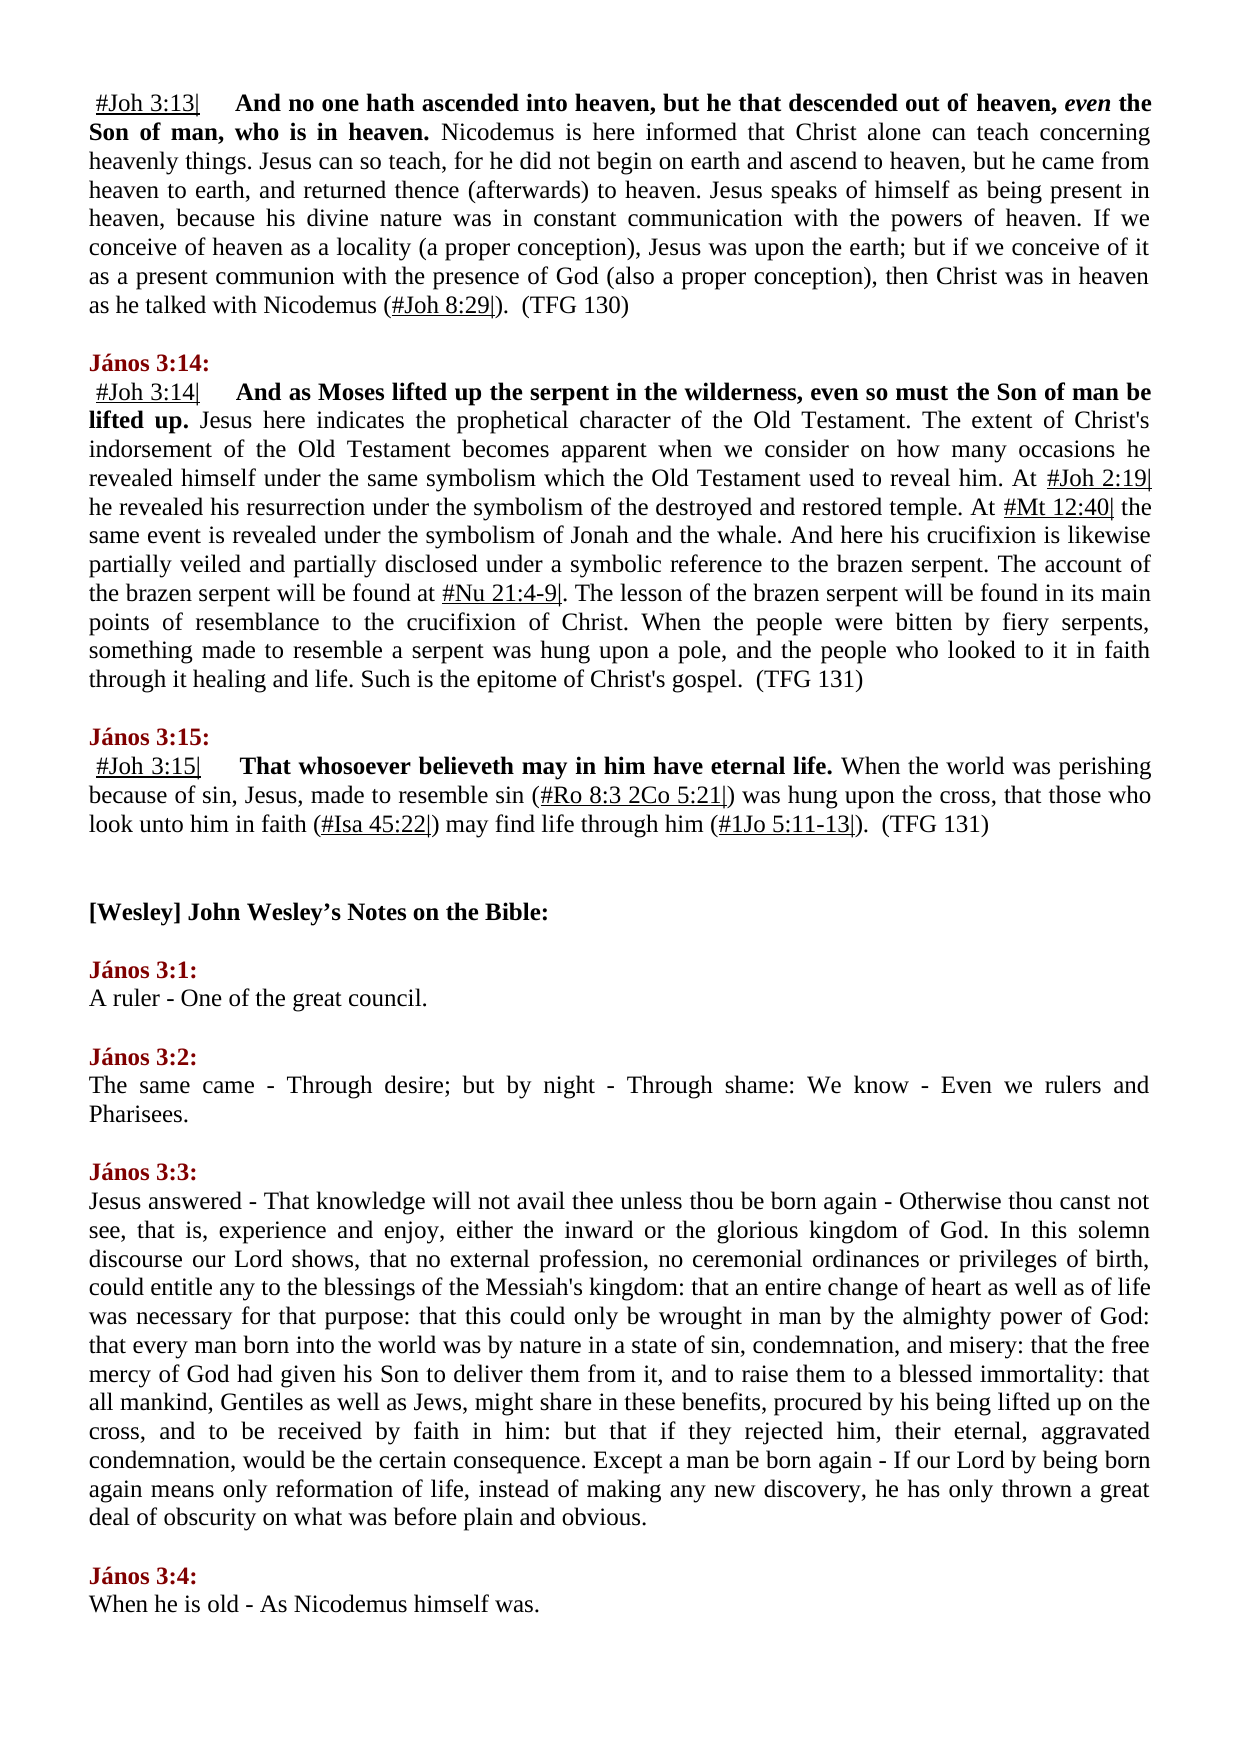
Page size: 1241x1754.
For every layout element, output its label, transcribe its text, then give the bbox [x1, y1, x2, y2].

text János 3:2: [88, 1042, 1152, 1071]
text Jesus answered - That knowledge will not avail thee unless thou be born again - Otherwise thou canst not see, that is, experience and enjoy, either the inward or the glorious kingdom of God. In this solemn discourse our Lord shows, that no external profession, no ceremonial ordinances or privileges of birth, could entitle any to the blessings of the Messiah's kingdom: that an entire change of heart as well as of life was necessary for that purpose: that this could only be wrought in man by the almighty power of God: that every man born into the world was by nature in a state of sin, condemnation, and misery: that the free mercy of God had given his Son to deliver them from it, and to raise them to a blessed immortality: that all mankind, Gentiles as well as Jews, might share in these benefits, procured by his being lifted up on the cross, and to be received by faith in him: but that if they rejected him, their eternal, aggravated condemnation, would be the certain consequence. Except a man be born again - If our Lord by being born again means only reformation of life, instead of making any new discovery, he has only thrown a great deal of obscurity on what was before plain and obvious. [88, 1186, 1152, 1531]
text János 3:14: [88, 348, 1152, 377]
text When he is old - As Nicodemus himself was. [88, 1589, 1152, 1618]
text #Joh 3:15| That whosoever believeth may in him have eternal life. When the world was perishing because of sin, Jesus, made to resemble sin (#Ro 8:3 2Co 5:21|) was hung upon the cross, that those who look unto him in faith (#Isa 45:22|) may find life through him (#1Jo 5:11-13|). (TFG 131) [88, 751, 1152, 837]
text A ruler - One of the great council. [88, 983, 1152, 1012]
text The same came - Through desire; but by night - Through shame: We know - Even we rulers and Pharisees. [88, 1071, 1152, 1128]
text János 3:4: [88, 1561, 1152, 1589]
text János 3:1: [88, 955, 1152, 983]
text #Joh 3:13| And no one hath ascended into heaven, but he that descended out of heaven, even the Son of man, who is in heaven. Nicodemus is here informed that Christ alone can teach concerning heavenly things. Jesus can so teach, for he did not begin on earth and ascend to heaven, but he came from heaven to earth, and returned thence (afterwards) to heaven. Jesus speaks of himself as being present in heaven, because his divine nature was in constant communication with the powers of heaven. If we conceive of heaven as a locality (a proper conception), Jesus was upon the earth; but if we conceive of it as a present communion with the presence of God (also a proper conception), then Christ was in heaven as he talked with Nicodemus (#Joh 8:29|). (TFG 130) [88, 88, 1152, 318]
text János 3:3: [88, 1157, 1152, 1186]
text [Wesley] John Wesley’s Notes on the Bible: [88, 897, 1152, 925]
text #Joh 3:14| And as Moses lifted up the serpent in the wilderness, even so must the Son of man be lifted up. Jesus here indicates the prophetical character of the Old Testament. The extent of Christ's indorsement of the Old Testament becomes apparent when we consider on how many occasions he revealed himself under the same symbolism which the Old Testament used to reveal him. At #Joh 2:19| he revealed his resurrection under the symbolism of the destroyed and restored temple. At #Mt 12:40| the same event is revealed under the symbolism of Jonah and the whale. And here his crucifixion is likewise partially veiled and partially disclosed under a symbolic reference to the brazen serpent. The account of the brazen serpent will be found at #Nu 21:4-9|. The lesson of the brazen serpent will be found in its main points of resemblance to the crucifixion of Christ. When the people were bitten by fiery serpents, something made to resemble a serpent was hung upon a pole, and the people who looked to it in faith through it healing and life. Such is the epitome of Christ's gospel. (TFG 131) [88, 377, 1152, 693]
text János 3:15: [88, 722, 1152, 751]
